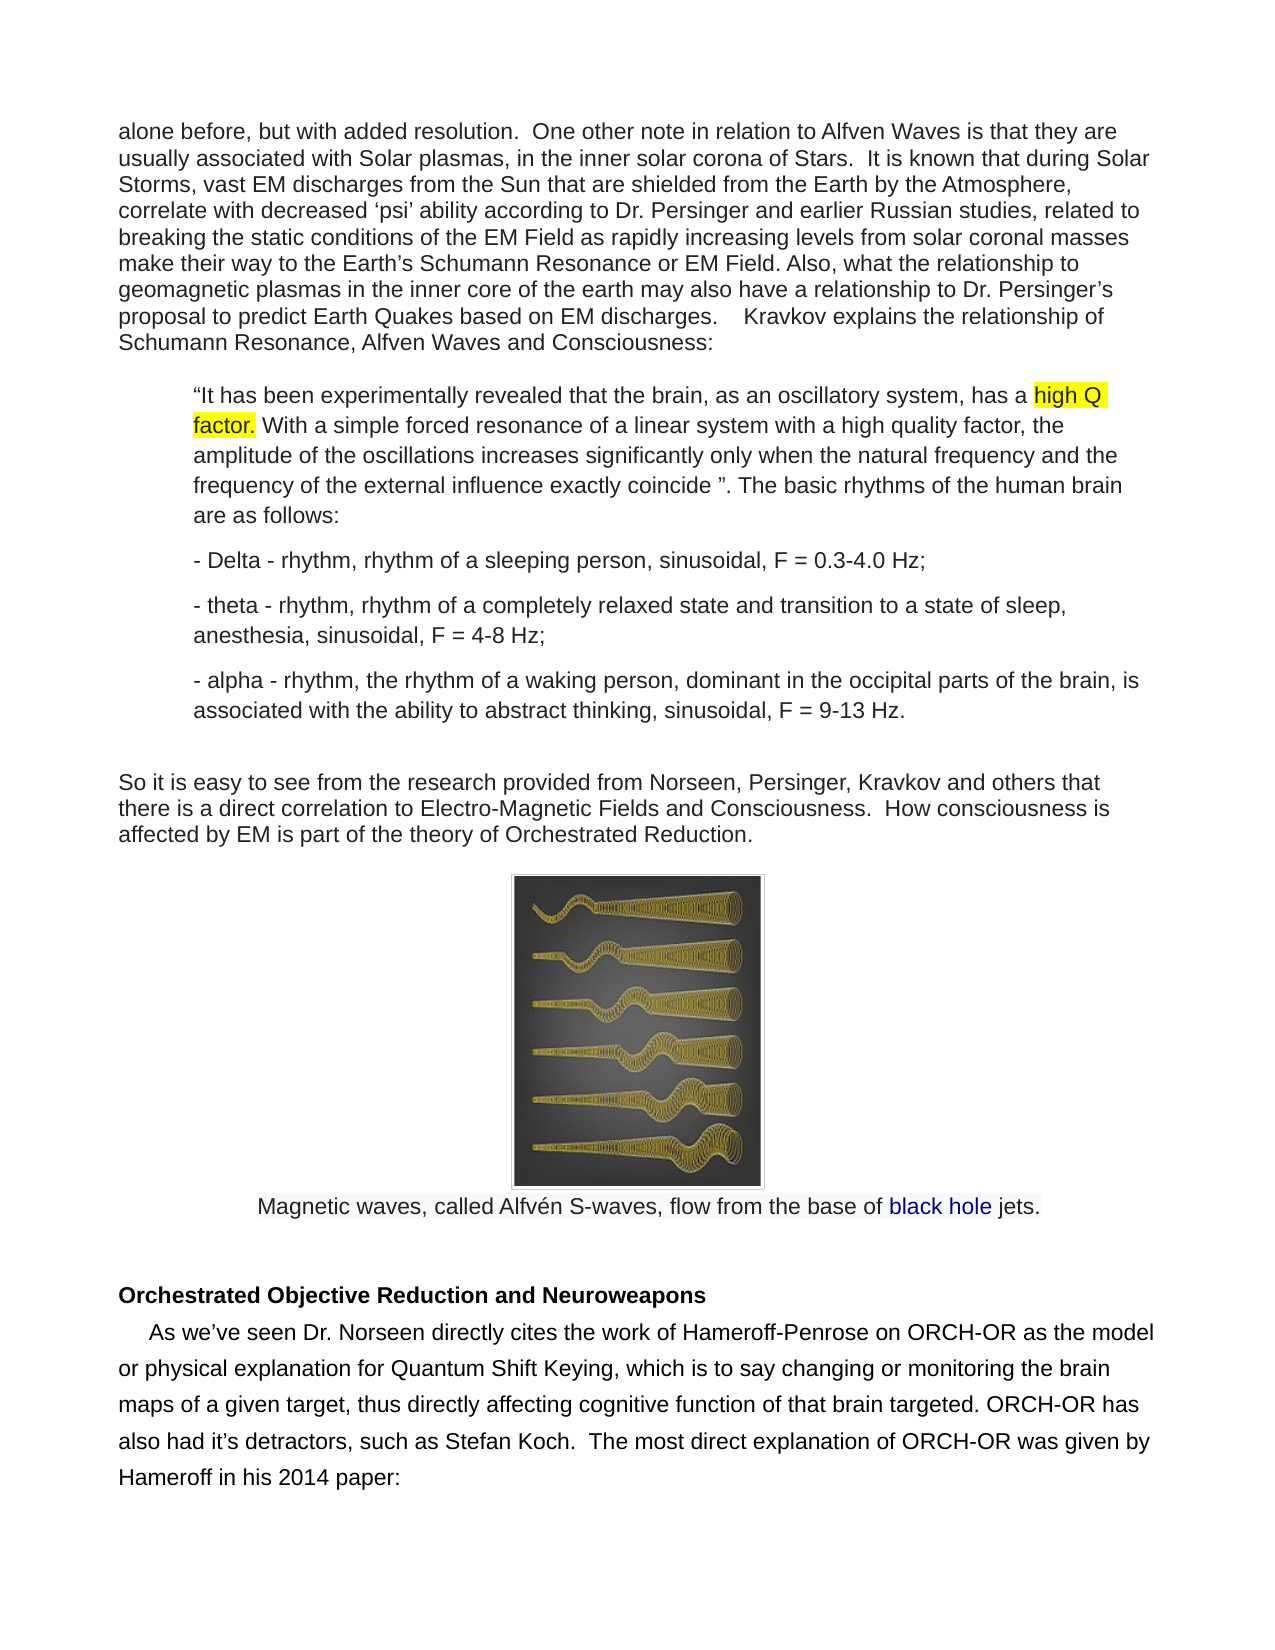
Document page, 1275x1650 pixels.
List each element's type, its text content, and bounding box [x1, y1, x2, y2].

text As we’ve seen Dr. Norseen directly cites the work of Hameroff-Penrose on ORCH-OR as the model or physical explanation for Quantum Shift Keying, which is to say changing or monitoring the brain maps of a given target, thus directly affecting cognitive function of that brain targeted. ORCH-OR has also had it’s detractors, such as Stefan Koch. The most direct explanation of ORCH-OR was given by Hameroff in his 2014 paper: [118, 1319, 1157, 1490]
text - Delta - rhythm, rhythm of a sleeping person, sinusoidal, F = 0.3-4.0 Hz; [193, 547, 1157, 574]
text So it is easy to see from the research provided from Norseen, Persinger, Kravkov and others that there is a direct correlation to Electro-Magnetic Fields and Consciousness. How consciousness is affected by EM is part of the theory of Orchestrated Reduction. [118, 768, 1157, 847]
text alone before, but with added resolution. One other note in relation to Alfven Waves is that they are usually associated with Solar plasmas, in the inner solar corona of Stars. It is known that during Solar Storms, vast EM discharges from the Sun that are shielded from the Earth by the Atmosphere, correlate with decreased ‘psi’ ability according to Dr. Persinger and earlier Russian studies, related to breaking the static conditions of the EM Field as rapidly increasing levels from solar coronal masses make their way to the Earth’s Schumann Resonance or EM Field. Also, what the relationship to geomagnetic plasmas in the inner core of the earth may also have a relationship to Dr. Persinger’s proposal to predict Earth Quakes based on EM discharges. Kravkov explains the relationship of Schumann Resonance, Alfven Waves and Consciousness: [118, 118, 1157, 355]
text “It has been experimentally revealed that the brain, as an oscillatory system, has a high Q factor. With a simple forced resonance of a linear system with a high quality factor, the amplitude of the oscillations increases significantly only when the natural frequency and the frequency of the external influence exactly coincide ”. The basic rhythms of the human brain are as follows: [193, 382, 1157, 529]
text - theta - rhythm, rhythm of a completely relaxed state and transition to a state of sleep, anesthesia, sinusoidal, F = 4-8 Hz; [193, 592, 1157, 649]
text Magnetic waves, called Alfvén S-waves, flow from the base of black hole jets. [122, 1193, 1157, 1219]
text - alpha - rhythm, the rhythm of a waking person, dominant in the occipital parts of the brain, is associated with the ability to abstract thinking, sinusoidal, F = 9-13 Hz. [193, 667, 1157, 724]
picture [514, 876, 761, 1186]
text Orchestrated Objective Reduction and Neuroweapons [118, 1282, 1157, 1309]
